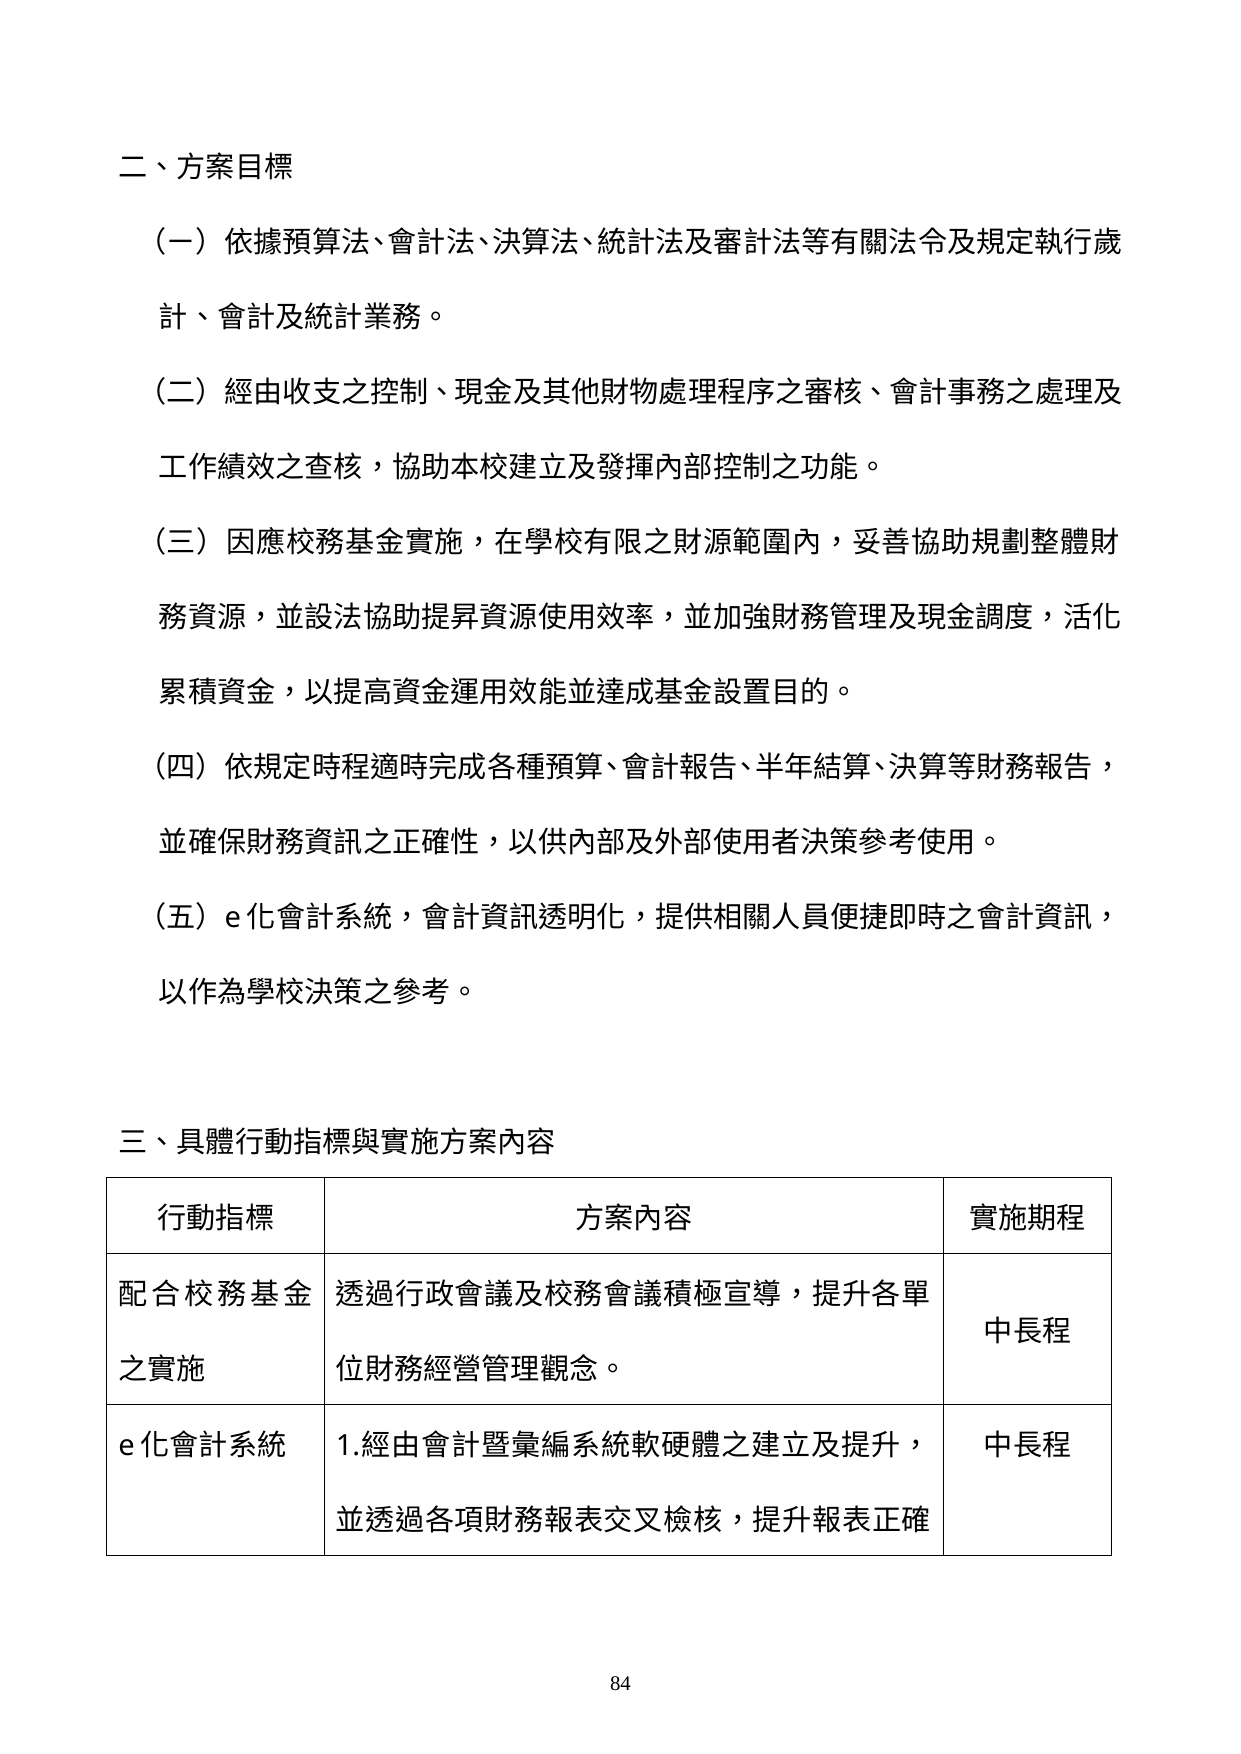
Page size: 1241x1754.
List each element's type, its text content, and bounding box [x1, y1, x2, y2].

text （三）因應校務基金實施，在學校有限之財源範圍內，妥善協助規劃整體財務資源，並設法協助提昇資源使用效率，並加強財務管理及現金調度，活化累積資金，以提高資金運用效能並達成基金設置目的。 [137, 502, 1122, 727]
table_cell 透過行政會議及校務會議積極宣導，提升各單位財務經營管理觀念。 [325, 1254, 943, 1404]
text 二、方案目標 [118, 127, 1122, 202]
table_cell e化會計系統 [107, 1405, 324, 1555]
table_cell 配合校務基金之實施 [107, 1254, 324, 1404]
text 三、具體行動指標與實施方案內容 [118, 1102, 1122, 1177]
table_header 實施期程 [944, 1178, 1111, 1253]
text （ㄧ）依據預算法、會計法、決算法、統計法及審計法等有關法令及規定執行歲計、會計及統計業務。 [137, 202, 1122, 352]
table_cell 中長程 [944, 1405, 1111, 1555]
text （四）依規定時程適時完成各種預算、會計報告、半年結算、決算等財務報告，並確保財務資訊之正確性，以供內部及外部使用者決策參考使用。 [137, 727, 1122, 877]
table_cell 1.經由會計暨彙編系統軟硬體之建立及提升，並透過各項財務報表交叉檢核，提升報表正確 [325, 1405, 943, 1555]
table_header 行動指標 [107, 1178, 324, 1253]
table_cell 中長程 [944, 1254, 1111, 1404]
table_header 方案內容 [325, 1178, 943, 1253]
text （二）經由收支之控制、現金及其他財物處理程序之審核、會計事務之處理及工作績效之查核，協助本校建立及發揮內部控制之功能。 [137, 352, 1122, 502]
text （五）e化會計系統，會計資訊透明化，提供相關人員便捷即時之會計資訊，以作為學校決策之參考。 [137, 877, 1122, 1027]
